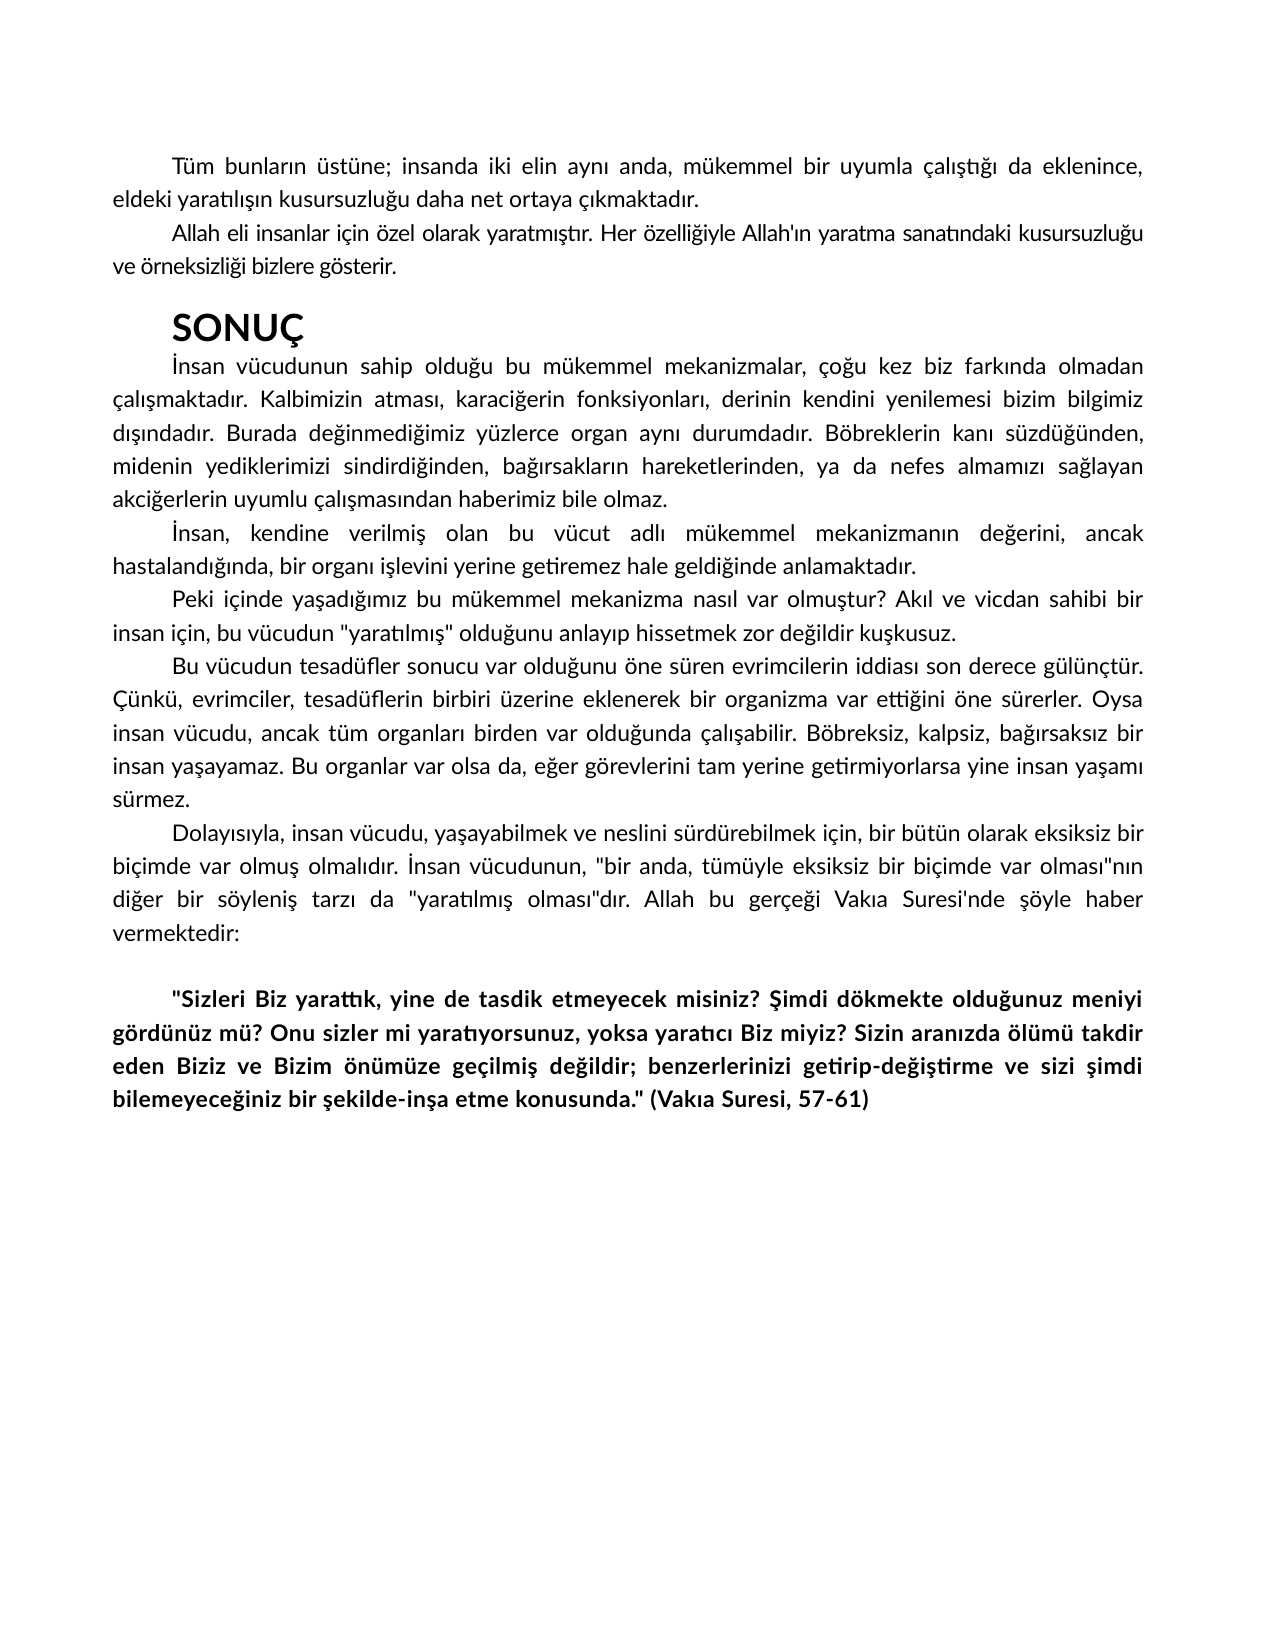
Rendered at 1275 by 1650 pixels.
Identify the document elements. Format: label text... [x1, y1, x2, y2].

text İnsan vücudunun sahip olduğu bu mükemmel mekanizmalar, çoğu kez biz farkında olmadan çalışmaktadır. Kalbimizin atması, karaciğerin fonksiyonları, derinin kendini yenilemesi bizim bilgimiz dışındadır. Burada değinmediğimiz yüzlerce organ aynı durumdadır. Böbreklerin kanı süzdüğünden, midenin yediklerimizi sindirdiğinden, bağırsakların hareketlerinden, ya da nefes almamızı sağlayan akciğerlerin uyumlu çalışmasından haberimiz bile olmaz. [112, 348, 1145, 514]
text Allah eli insanlar için özel olarak yaratmıştır. Her özelliğiyle Allah'ın yaratma sanatındaki kusursuzluğu ve örneksizliği bizlere gösterir. [112, 214, 1145, 281]
subtitle SONUÇ [199, 318, 216, 337]
subtitle SONUÇ [112, 314, 294, 348]
subtitle SONUÇ [286, 314, 1145, 348]
text Dolayısıyla, insan vücudu, yaşayabilmek ve neslini sürdürebilmek için, bir bütün olarak eksiksiz bir biçimde var olmuş olmalıdır. İnsan vücudunun, "bir anda, tümüyle eksiksiz bir biçimde var olması"nın diğer bir söyleniş tarzı da "yaratılmış olması"dır. Allah bu gerçeği Vakıa Suresi'nde şöyle haber vermektedir: [112, 814, 1145, 948]
subtitle SONUÇ [229, 314, 243, 331]
text Peki içinde yaşadığımız bu mükemmel mekanizma nasıl var olmuştur? Akıl ve vicdan sahibi bir insan için, bu vücudun "yaratılmış" olduğunu anlayıp hissetmek zor değildir kuşkusuz. [112, 581, 1145, 648]
text Tüm bunların üstüne; insanda iki elin aynı anda, mükemmel bir uyumla çalıştığı da eklenince, eldeki yaratılışın kusursuzluğu daha net ortaya çıkmaktadır. [112, 148, 1145, 214]
text "Sizleri Biz yarattık, yine de tasdik etmeyecek misiniz? Şimdi dökmekte olduğunuz meniyi gördünüz mü? Onu sizler mi yaratıyorsunuz, yoksa yaratıcı Biz miyiz? Sizin aranızda ölümü takdir eden Biziz ve Bizim önümüze geçilmiş değildir; benzerlerinizi getirip-değiştirme ve sizi şimdi bilemeyeceğiniz bir şekilde-inşa etme konusunda." (Vakıa Suresi, 57-61) [112, 981, 1145, 1114]
subtitle SONUÇ [259, 314, 271, 337]
text İnsan, kendine verilmiş olan bu vücut adlı mükemmel mekanizmanın değerini, ancak hastalandığında, bir organı işlevini yerine getiremez hale geldiğinde anlamaktadır. [112, 514, 1145, 581]
text Bu vücudun tesadüfler sonucu var olduğunu öne süren evrimcilerin iddiası son derece gülünçtür. Çünkü, evrimciler, tesadüflerin birbiri üzerine eklenerek bir organizma var ettiğini öne sürerler. Oysa insan vücudu, ancak tüm organları birden var olduğunda çalışabilir. Böbreksiz, kalpsiz, bağırsaksız bir insan yaşayamaz. Bu organlar var olsa da, eğer görevlerini tam yerine getirmiyorlarsa yine insan yaşamı sürmez. [112, 648, 1145, 814]
